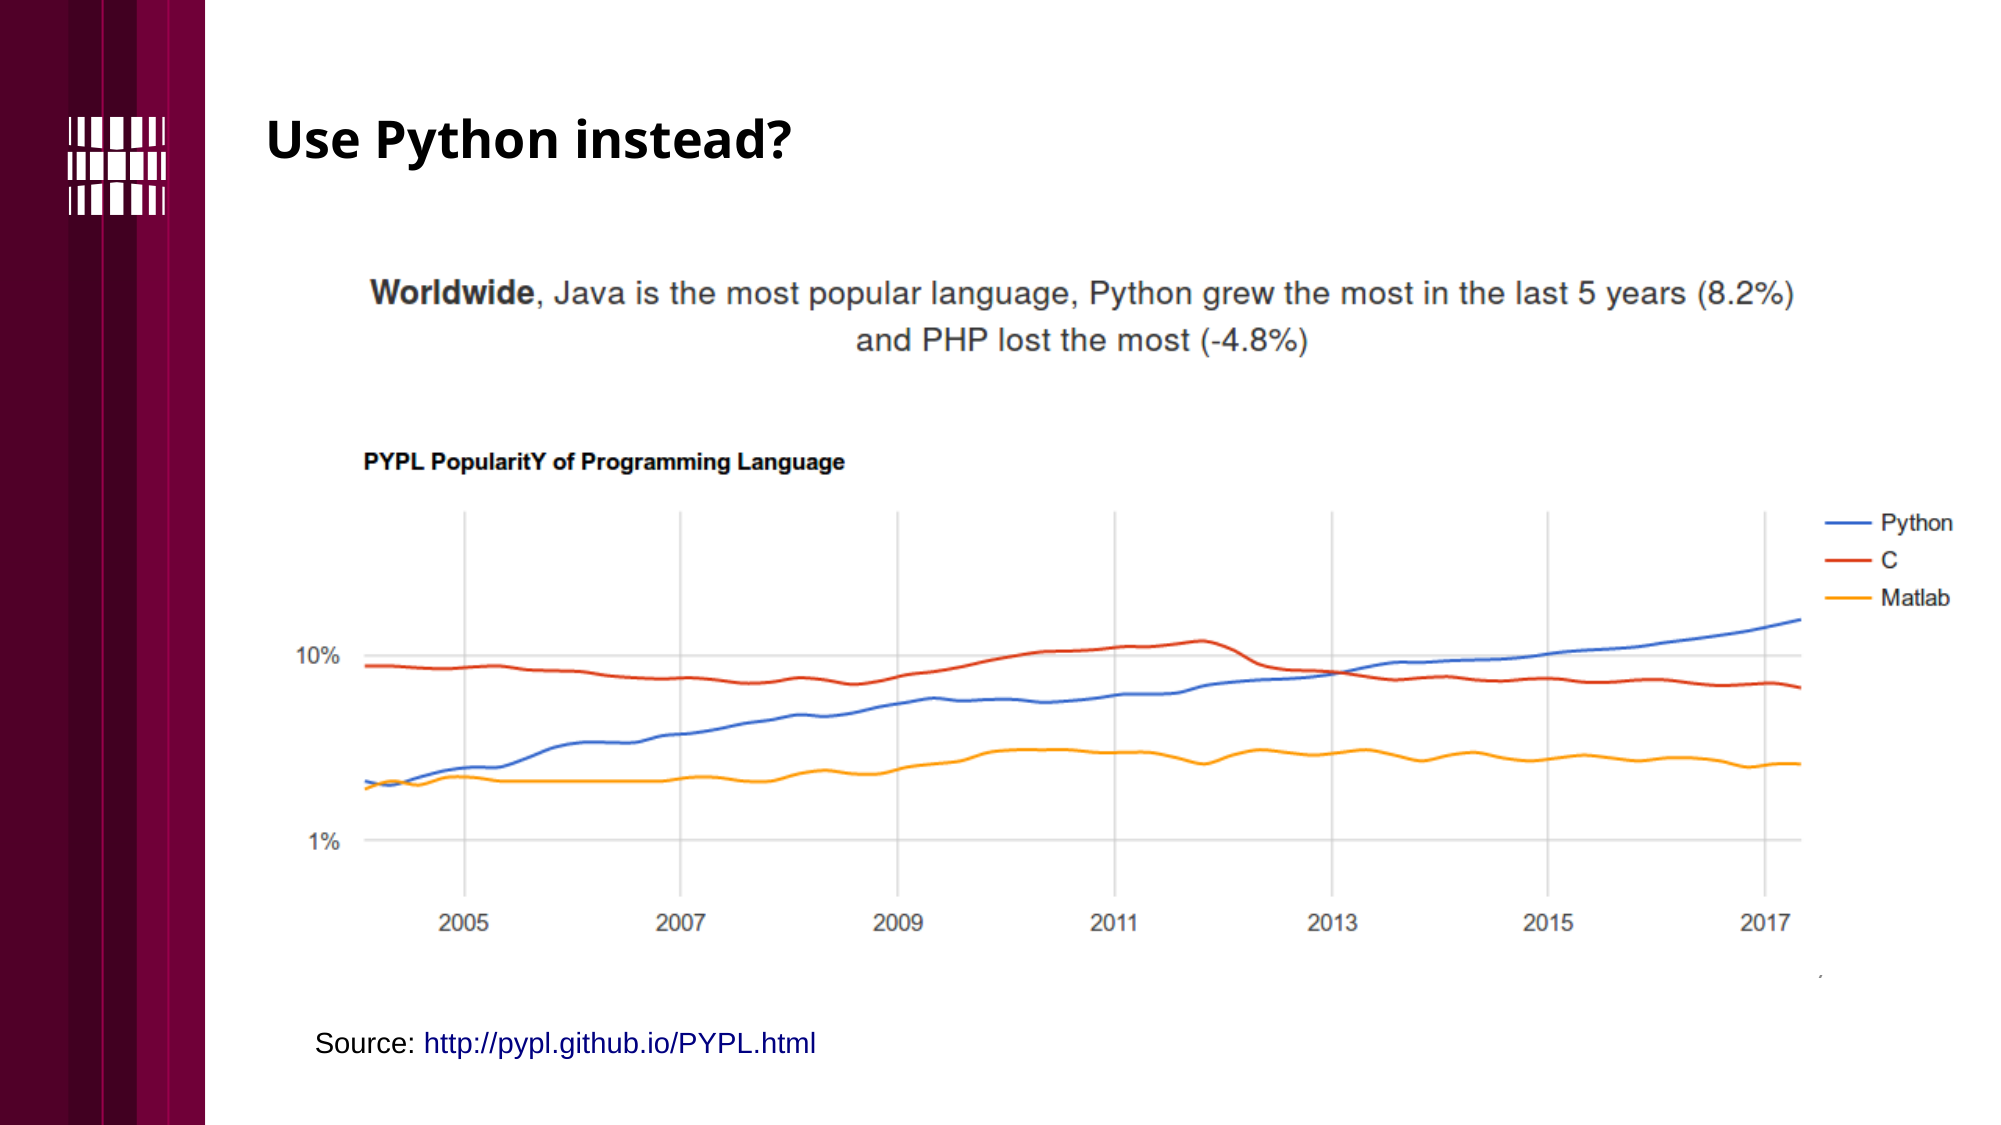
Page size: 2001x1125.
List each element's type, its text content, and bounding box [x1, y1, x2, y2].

list Use Python instead? [265, 106, 1713, 245]
picture [234, 245, 1986, 976]
text_box Source: http://pypl.github.io/PYPL.html [300, 1020, 971, 1077]
